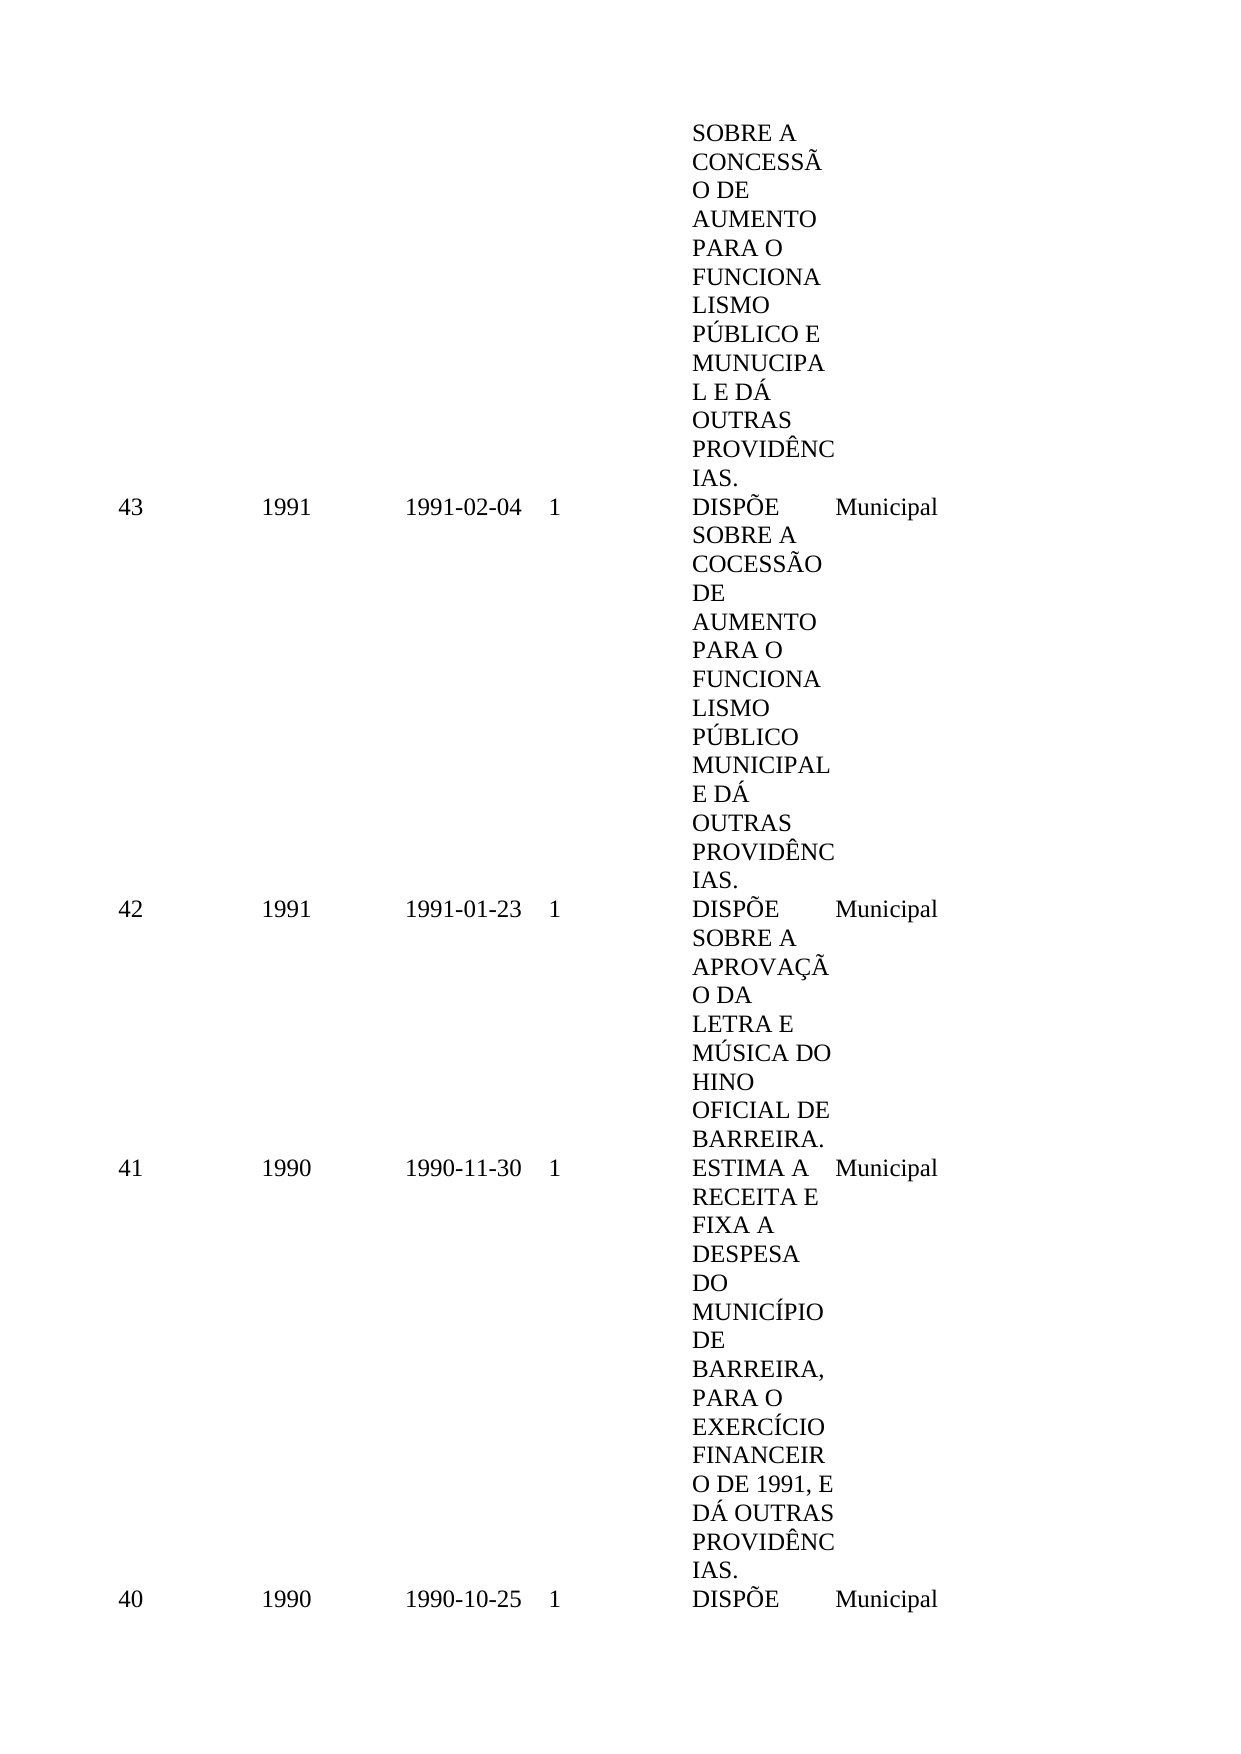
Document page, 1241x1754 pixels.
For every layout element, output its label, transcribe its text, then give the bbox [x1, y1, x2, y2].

table_cell 1 [548, 492, 692, 894]
table_cell 1 [548, 1153, 692, 1584]
table_cell [261, 118, 405, 492]
table_cell [405, 118, 548, 492]
table_cell DISPÕE SOBRE A APROVAÇÃO DA LETRA E MÚSICA DO HINO OFICIAL DE BARREIRA. [692, 894, 835, 1153]
table_cell [979, 492, 1122, 894]
table_cell 1990 [261, 1153, 405, 1584]
table_cell DISPÕE [692, 1584, 835, 1613]
table_cell Municipal [835, 1153, 979, 1584]
table_cell [118, 118, 261, 492]
table_cell 41 [118, 1153, 261, 1584]
table_cell Municipal [835, 1584, 979, 1613]
table_cell 43 [118, 492, 261, 894]
table_cell 1 [548, 894, 692, 1153]
table_cell 1990-11-30 [405, 1153, 548, 1584]
table_cell 1 [548, 1584, 692, 1613]
table_cell Municipal [835, 894, 979, 1153]
table_cell [835, 118, 979, 492]
table_cell 1990 [261, 1584, 405, 1613]
table_cell Municipal [835, 492, 979, 894]
table_cell ESTIMA A RECEITA E FIXA A DESPESA DO MUNICÍPIO DE BARREIRA, PARA O EXERCÍCIO FINANCEIRO DE 1991, E DÁ OUTRAS PROVIDÊNCIAS. [692, 1153, 835, 1584]
table_cell 1991 [261, 492, 405, 894]
table_cell [979, 118, 1122, 492]
table_cell 1991-02-04 [405, 492, 548, 894]
table_cell [979, 1153, 1122, 1584]
table_cell 1990-10-25 [405, 1584, 548, 1613]
table_cell 42 [118, 894, 261, 1153]
table_cell DISPÕE SOBRE A COCESSÃO DE AUMENTO PARA O FUNCIONALISMO PÚBLICO MUNICIPAL E DÁ OUTRAS PROVIDÊNCIAS. [692, 492, 835, 894]
table_cell [979, 894, 1122, 1153]
table_cell 1991 [261, 894, 405, 1153]
table_cell 1991-01-23 [405, 894, 548, 1153]
table_cell [548, 118, 692, 492]
table_cell SOBRE A CONCESSÃO DE AUMENTO PARA O FUNCIONALISMO PÚBLICO E MUNUCIPAL E DÁ OUTRAS PROVIDÊNCIAS. [692, 118, 835, 492]
table_cell [979, 1584, 1122, 1613]
table_cell 40 [118, 1584, 261, 1613]
